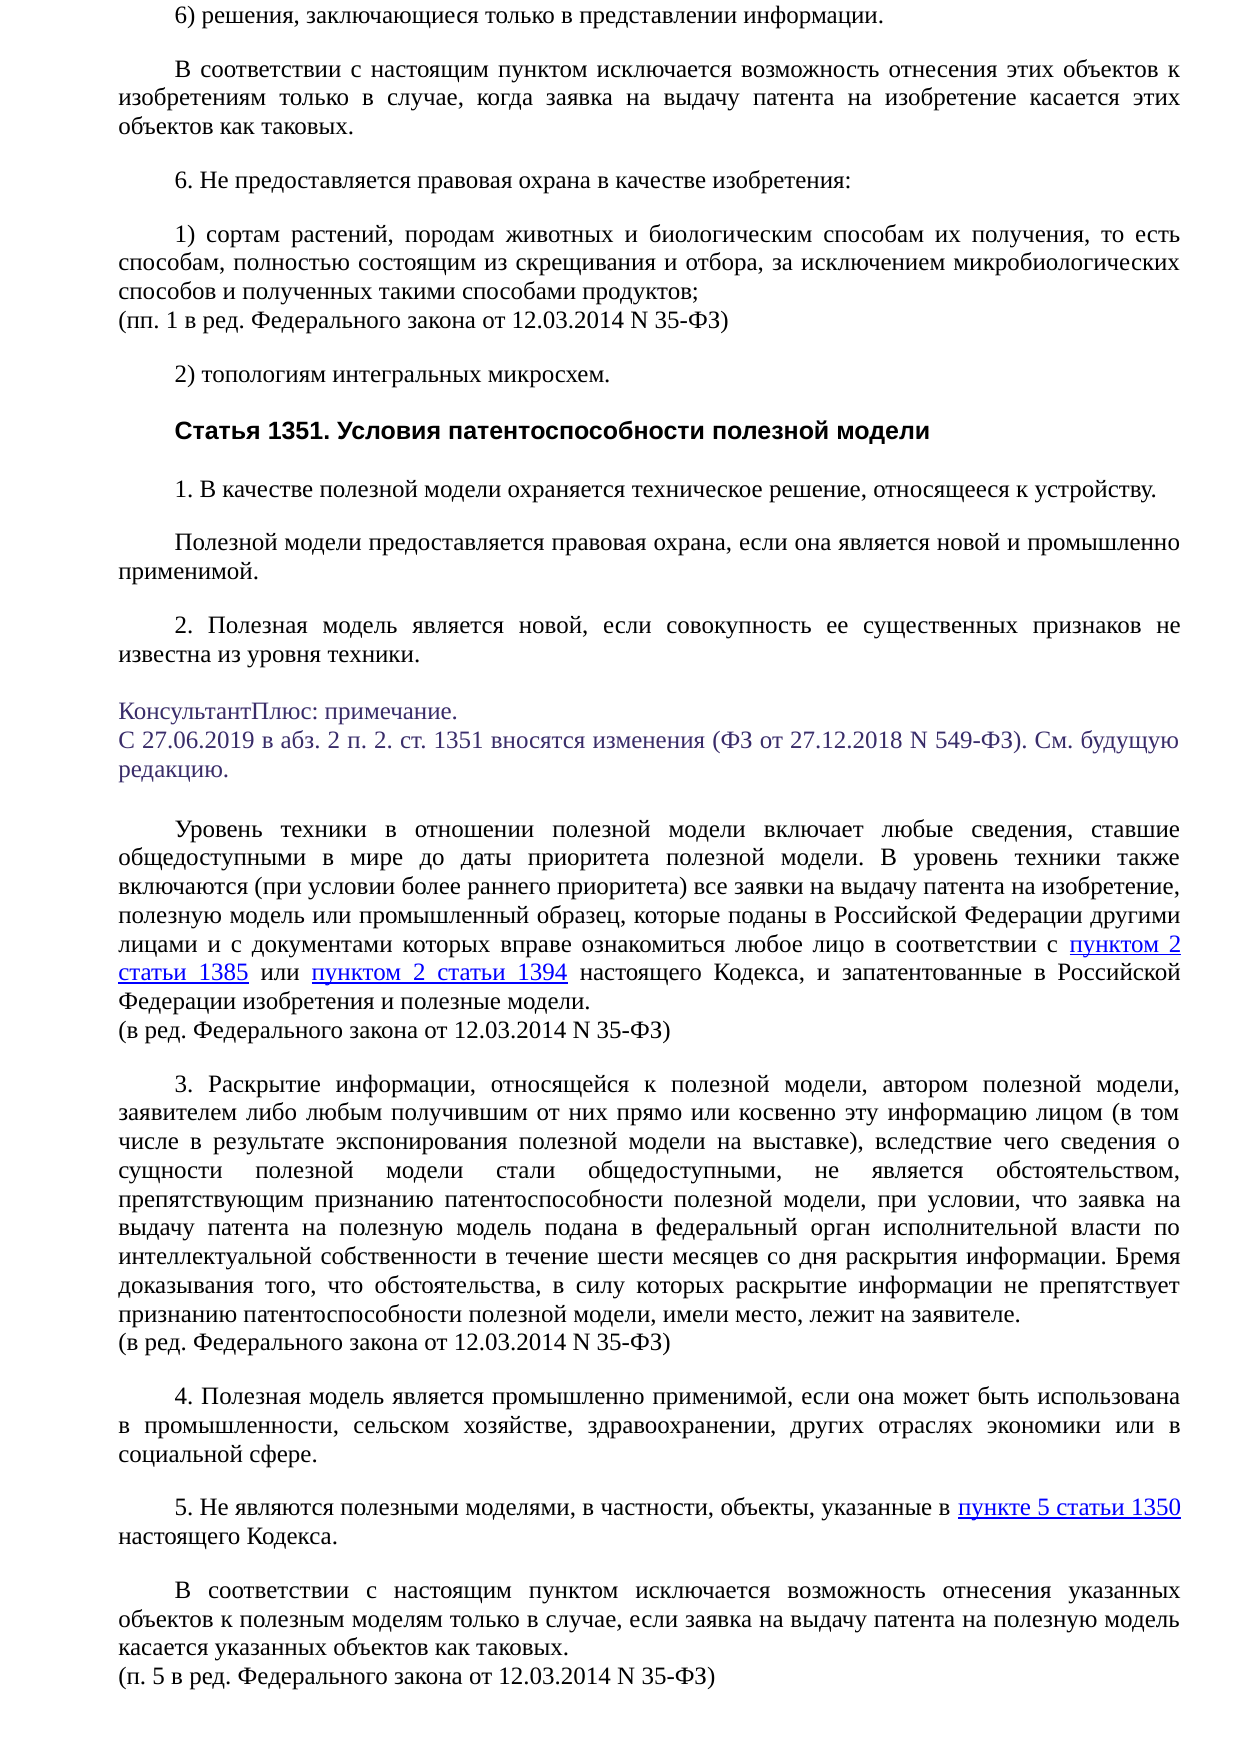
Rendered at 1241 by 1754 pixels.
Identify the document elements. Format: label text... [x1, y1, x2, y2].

title Статья 1351. Условия патентоспособности полезной модели [118, 416, 1181, 445]
text 4. Полезная модель является промышленно применимой, если она может быть использована в промышленности, сельском хозяйстве, здравоохранении, других отраслях экономики или в социальной сфере. [118, 1381, 1181, 1467]
text Полезной модели предоставляется правовая охрана, если она является новой и промышленно применимой. [118, 527, 1181, 585]
text (пп. 1 в ред. Федерального закона от 12.03.2014 N 35-ФЗ) [118, 305, 1181, 334]
text 6. Не предоставляется правовая охрана в качестве изобретения: [118, 165, 1181, 194]
text В соответствии с настоящим пунктом исключается возможность отнесения указанных объектов к полезным моделям только в случае, если заявка на выдачу патента на полезную модель касается указанных объектов как таковых. [118, 1575, 1181, 1661]
text 5. Не являются полезными моделями, в частности, объекты, указанные в пункте 5 статьи 1350 настоящего Кодекса. [118, 1492, 1181, 1550]
text 2. Полезная модель является новой, если совокупность ее существенных признаков не известна из уровня техники. [118, 610, 1181, 667]
text В соответствии с настоящим пунктом исключается возможность отнесения этих объектов к изобретениям только в случае, когда заявка на выдачу патента на изобретение касается этих объектов как таковых. [118, 54, 1181, 140]
text С 27.06.2019 в абз. 2 п. 2. ст. 1351 вносятся изменения (ФЗ от 27.12.2018 N 549-ФЗ). См. будущую редакцию. [118, 725, 1181, 782]
text (в ред. Федерального закона от 12.03.2014 N 35-ФЗ) [118, 1327, 1181, 1356]
text (в ред. Федерального закона от 12.03.2014 N 35-ФЗ) [118, 1015, 1181, 1044]
text КонсультантПлюс: примечание. [118, 696, 1181, 725]
text 1. В качестве полезной модели охраняется техническое решение, относящееся к устройству. [118, 474, 1181, 502]
text (п. 5 в ред. Федерального закона от 12.03.2014 N 35-ФЗ) [118, 1661, 1181, 1690]
text 2) топологиям интегральных микросхем. [118, 359, 1181, 387]
text 6) решения, заключающиеся только в представлении информации. [118, 0, 1181, 29]
text Уровень техники в отношении полезной модели включает любые сведения, ставшие общедоступными в мире до даты приоритета полезной модели. В уровень техники также включаются (при условии более раннего приоритета) все заявки на выдачу патента на изобретение, полезную модель или промышленный образец, которые поданы в Российской Федерации другими лицами и с документами которых вправе ознакомиться любое лицо в соответствии с пунктом 2 статьи 1385 или пунктом 2 статьи 1394 настоящего Кодекса, и запатентованные в Российской Федерации изобретения и полезные модели. [118, 814, 1181, 1015]
text 3. Раскрытие информации, относящейся к полезной модели, автором полезной модели, заявителем либо любым получившим от них прямо или косвенно эту информацию лицом (в том числе в результате экспонирования полезной модели на выставке), вследствие чего сведения о сущности полезной модели стали общедоступными, не является обстоятельством, препятствующим признанию патентоспособности полезной модели, при условии, что заявка на выдачу патента на полезную модель подана в федеральный орган исполнительной власти по интеллектуальной собственности в течение шести месяцев со дня раскрытия информации. Бремя доказывания того, что обстоятельства, в силу которых раскрытие информации не препятствует признанию патентоспособности полезной модели, имели место, лежит на заявителе. [118, 1069, 1181, 1327]
text 1) сортам растений, породам животных и биологическим способам их получения, то есть способам, полностью состоящим из скрещивания и отбора, за исключением микробиологических способов и полученных такими способами продуктов; [118, 219, 1181, 305]
